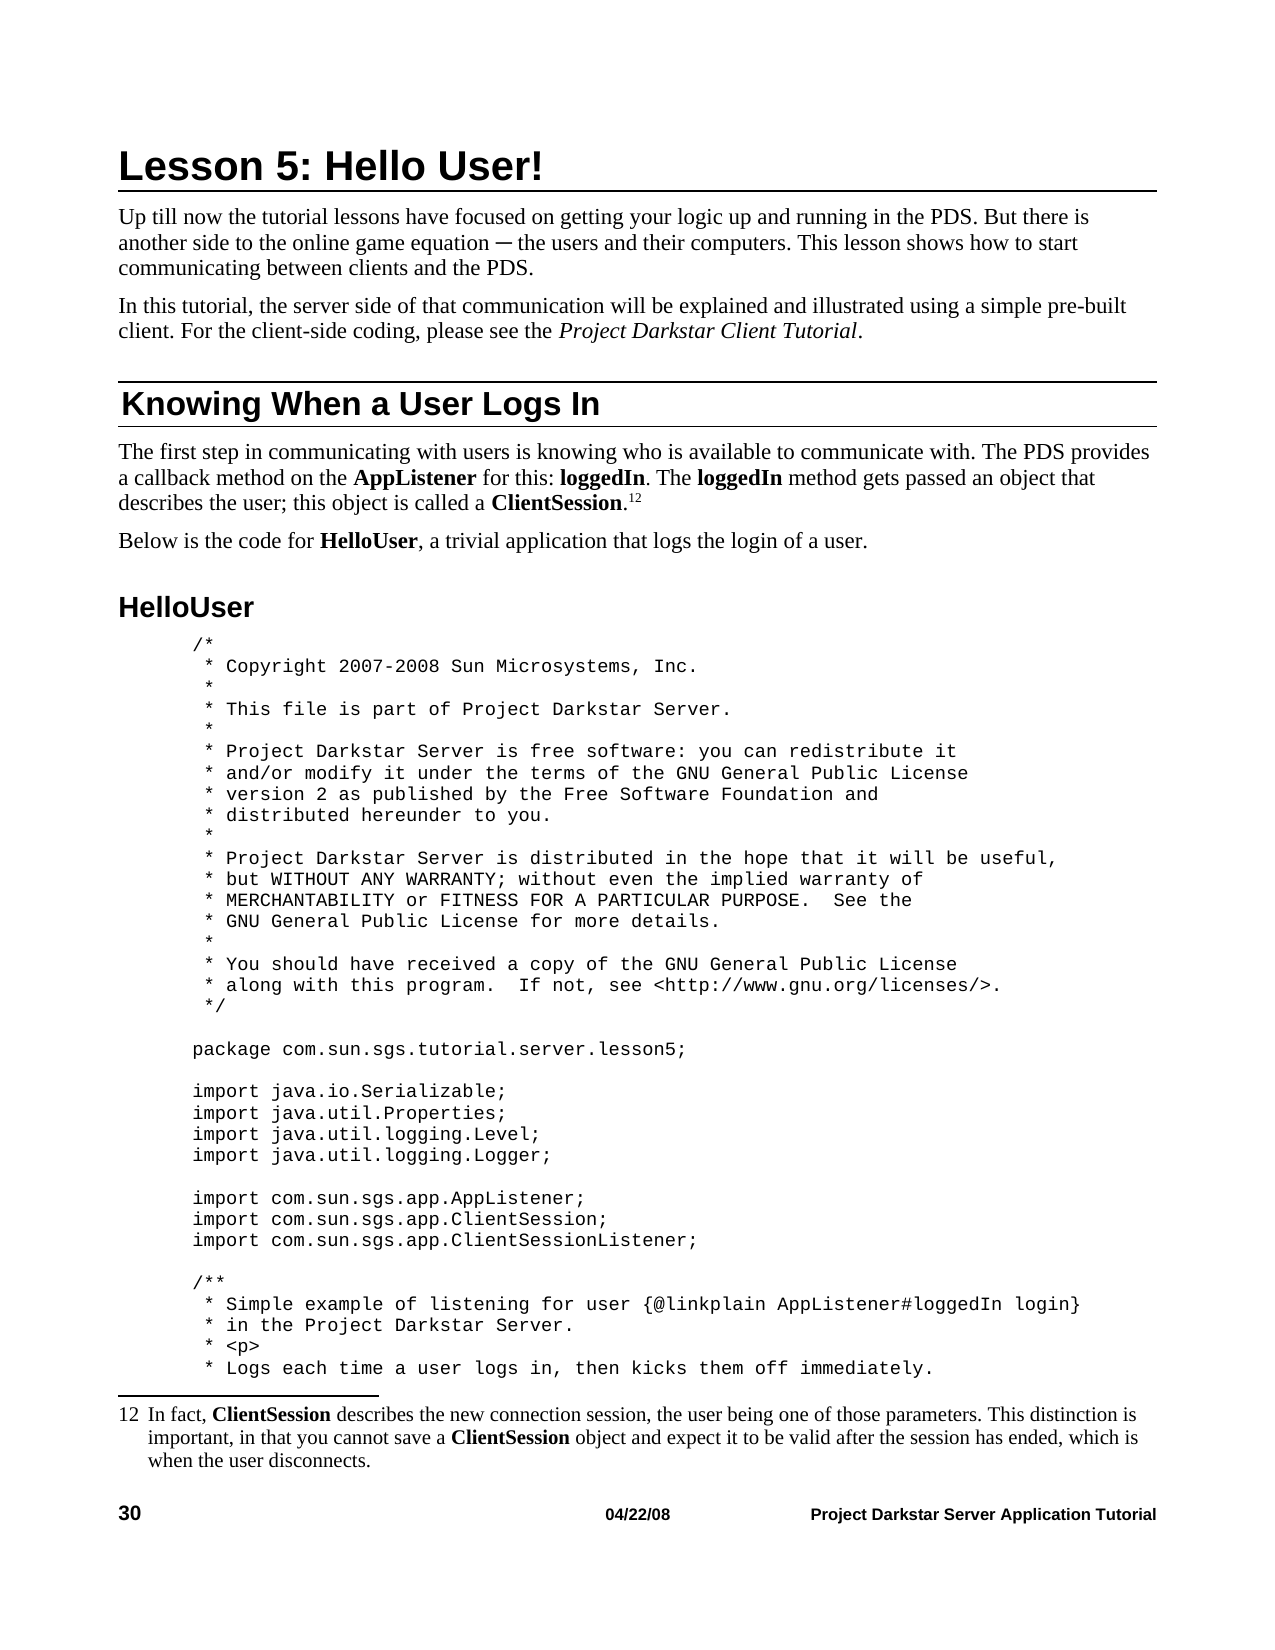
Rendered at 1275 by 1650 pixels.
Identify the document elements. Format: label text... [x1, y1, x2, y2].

text * GNU General Public License for more details. [192, 912, 1098, 933]
text /* [192, 636, 1098, 657]
text * along with this program. If not, see <http://www.gnu.org/licenses/>. [192, 976, 1098, 997]
text /** [192, 1273, 1098, 1295]
text In this tutorial, the server side of that communication will be explained and illustrated using a simple pre-built client. For the client-side coding, please see the Project Darkstar Client Tutorial. [118, 293, 1157, 344]
text * [192, 933, 1098, 955]
text * [192, 721, 1098, 742]
text * Logs each time a user logs in, then kicks them off immediately. [192, 1358, 1098, 1380]
text Below is the code for HelloUser, a trivial application that logs the login of a user. [118, 528, 1157, 553]
text * MERCHANTABILITY or FITNESS FOR A PARTICULAR PURPOSE. See the [192, 891, 1098, 912]
text * Copyright 2007-2008 Sun Microsystems, Inc. [192, 657, 1098, 678]
text * [192, 678, 1098, 700]
text * [192, 827, 1098, 848]
subtitle HelloUser [118, 591, 1157, 623]
subtitle Knowing When a User Logs In [118, 383, 1157, 426]
text import java.io.Serializable; [192, 1082, 1098, 1103]
text import com.sun.sgs.app.ClientSession; [192, 1210, 1098, 1231]
text import java.util.logging.Level; [192, 1125, 1098, 1146]
text Up till now the tutorial lessons have focused on getting your logic up and running in the PDS. But there is another side to the online game equation ─ the users and their computers. This lesson shows how to start communicating between clients and the PDS. [118, 204, 1157, 281]
subtitle Lesson 5: Hello User! [118, 143, 1157, 190]
text * but WITHOUT ANY WARRANTY; without even the implied warranty of [192, 870, 1098, 891]
text * Project Darkstar Server is free software: you can redistribute it [192, 742, 1098, 763]
text import com.sun.sgs.app.ClientSessionListener; [192, 1231, 1098, 1252]
text * Project Darkstar Server is distributed in the hope that it will be useful, [192, 848, 1098, 870]
text * <p> [192, 1337, 1098, 1358]
text import java.util.Properties; [192, 1103, 1098, 1125]
text * in the Project Darkstar Server. [192, 1316, 1098, 1337]
text */ [192, 997, 1098, 1018]
text In fact, ClientSession describes the new connection session, the user being one of those parameters. This distinction is important, in that you cannot save a ClientSession object and expect it to be valid after the session has ended, which is when the user disconnects. [118, 1402, 1157, 1472]
text import com.sun.sgs.app.AppListener; [192, 1188, 1098, 1210]
text * You should have received a copy of the GNU General Public License [192, 955, 1098, 976]
text import java.util.logging.Logger; [192, 1146, 1098, 1167]
text * This file is part of Project Darkstar Server. [192, 700, 1098, 721]
text package com.sun.sgs.tutorial.server.lesson5; [192, 1040, 1098, 1061]
text * and/or modify it under the terms of the GNU General Public License [192, 763, 1098, 785]
text * Simple example of listening for user {@linkplain AppListener#loggedIn login} [192, 1295, 1098, 1316]
text * distributed hereunder to you. [192, 806, 1098, 827]
text * version 2 as published by the Free Software Foundation and [192, 785, 1098, 806]
text The first step in communicating with users is knowing who is available to communicate with. The PDS provides a callback method on the AppListener for this: loggedIn. The loggedIn method gets passed an object that describes the user; this object is called a ClientSession. [118, 439, 1157, 516]
